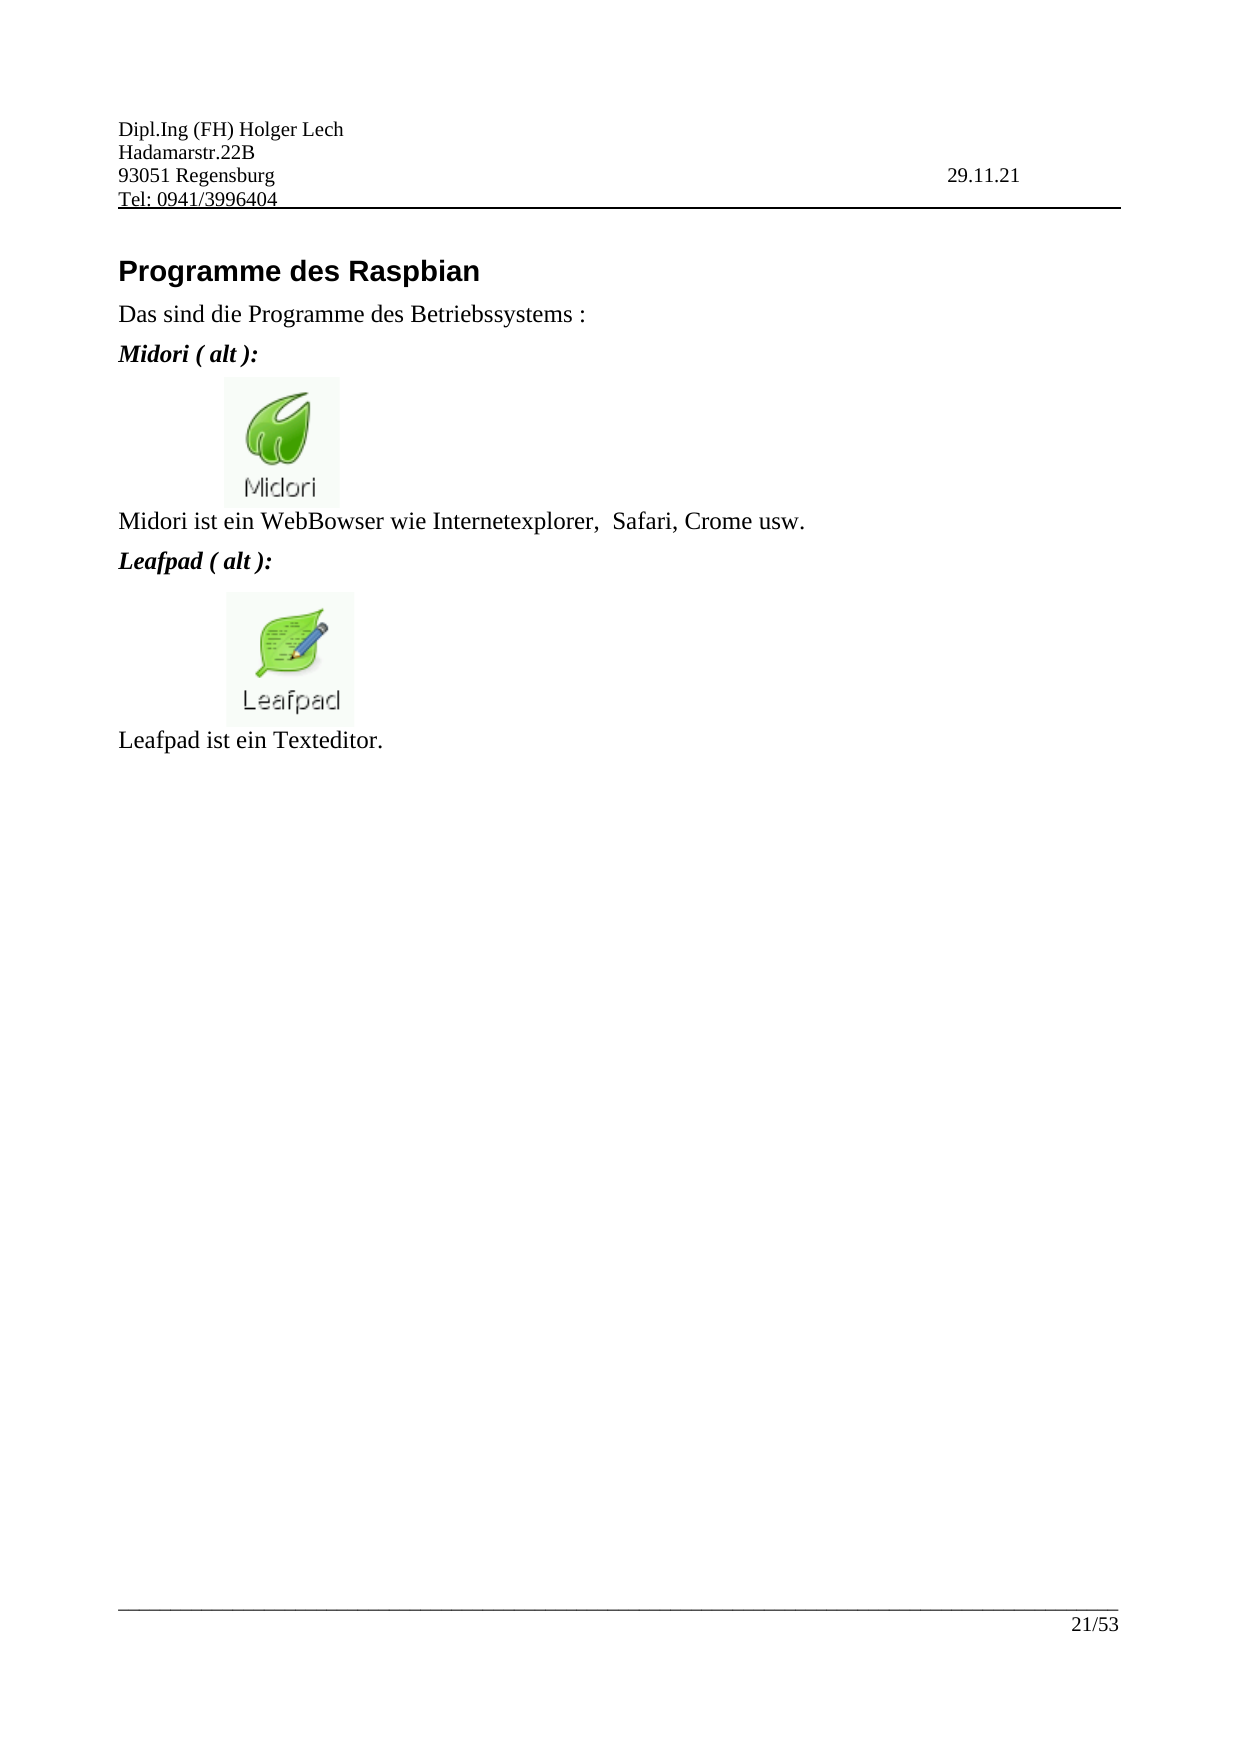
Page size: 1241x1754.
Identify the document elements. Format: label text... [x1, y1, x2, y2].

text Das sind die Programme des Betriebssystems : [118, 300, 1122, 328]
text Leafpad ist ein Texteditor. [118, 727, 1122, 754]
text Leafpad ( alt ): [118, 547, 1122, 575]
text Midori ist ein WebBowser wie Internetexplorer, Safari, Crome usw. [118, 508, 1122, 535]
text Midori ( alt ): [118, 340, 1122, 368]
subtitle Programme des Raspbian [118, 255, 1122, 287]
picture [224, 377, 340, 508]
picture [226, 592, 355, 727]
